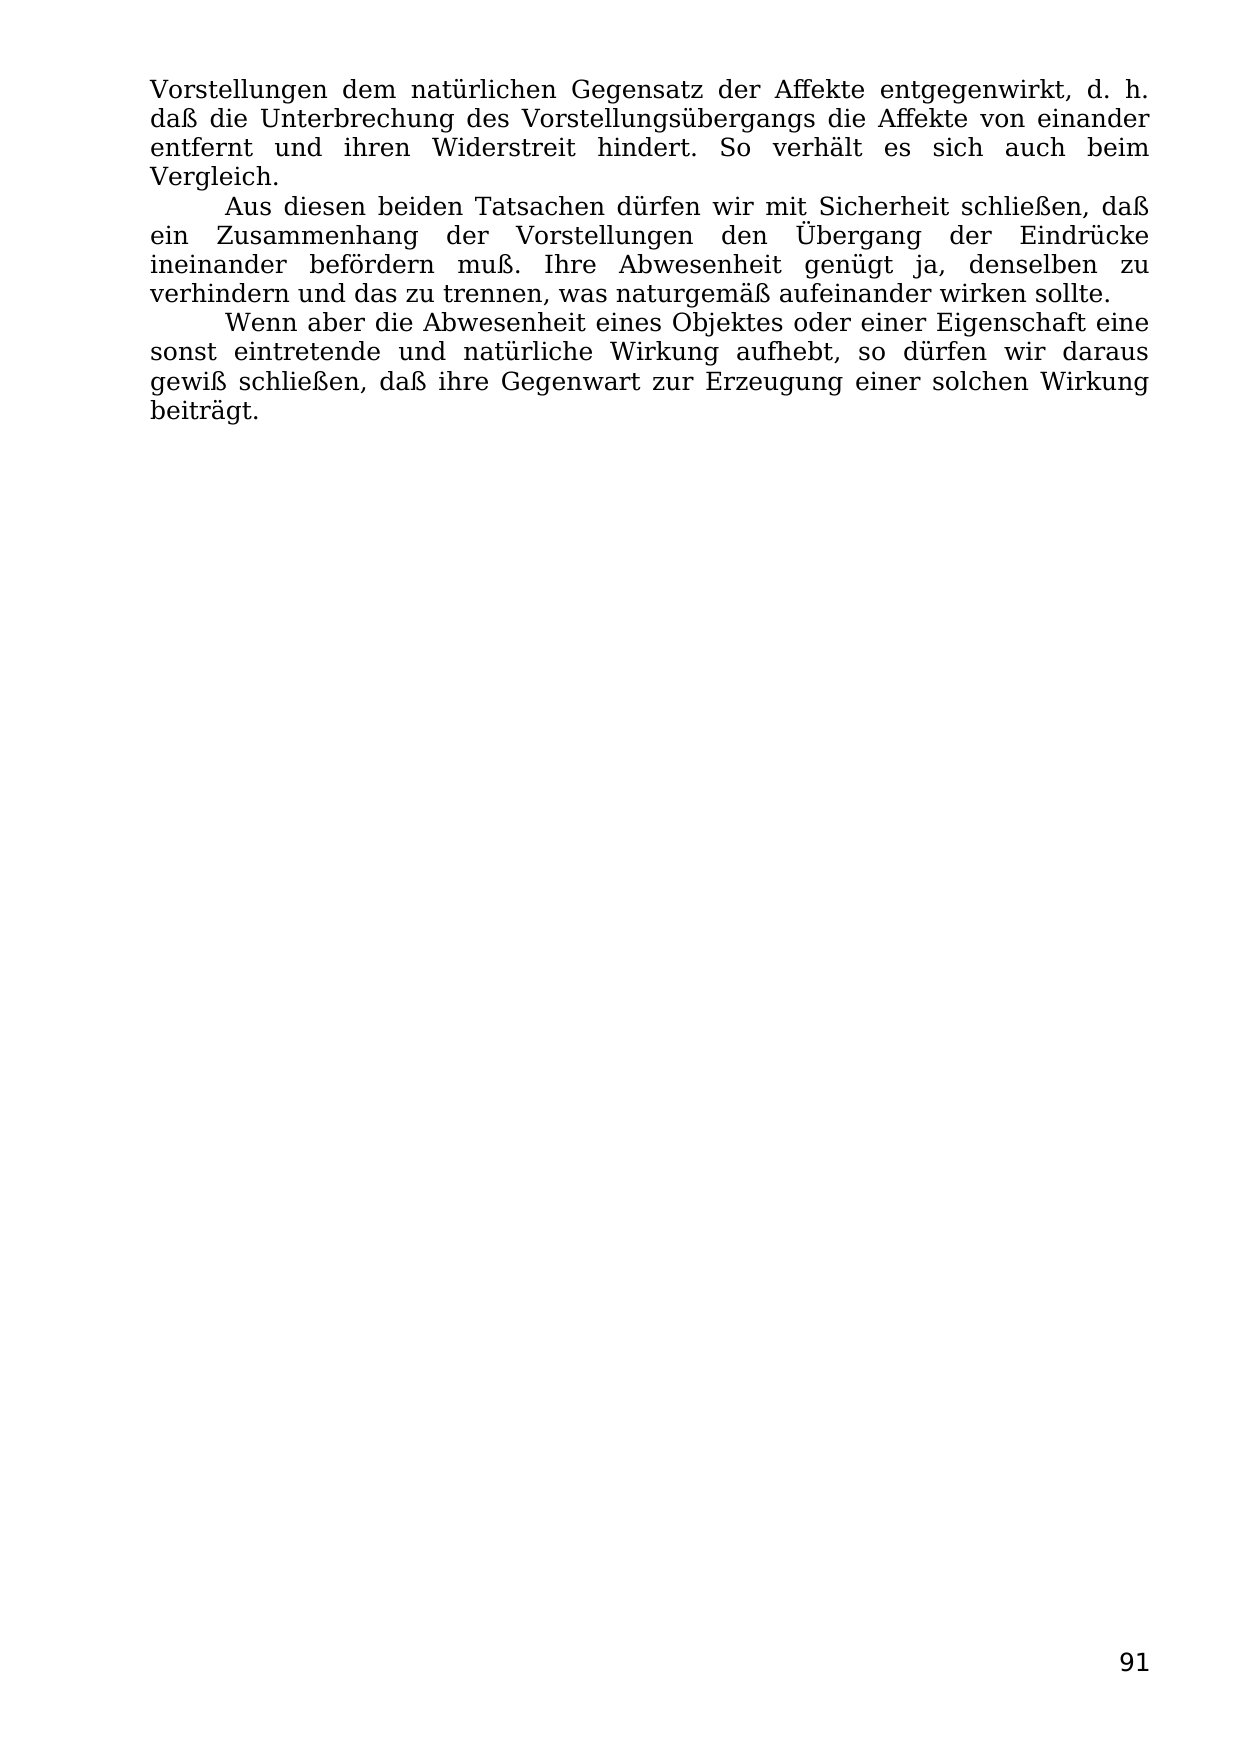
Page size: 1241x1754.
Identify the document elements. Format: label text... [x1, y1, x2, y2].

text Wenn aber die Abwesenheit eines Objektes oder einer Eigenschaft eine sonst eintretende und natürliche Wirkung aufhebt‚ so dürfen wir daraus gewiß schließen, daß ihre Gegenwart zur Erzeugung einer solchen Wirkung beiträgt. [150, 308, 1151, 425]
text Vorstellungen dem natürlichen Gegensatz der Affekte entgegenwirkt, d. h. daß die Unterbrechung des Vorstellungsübergangs die Affekte von einander entfernt und ihren Widerstreit hindert. So verhält es sich auch beim Vergleich. [150, 75, 1151, 192]
text Aus diesen beiden Tatsachen dürfen wir mit Sicherheit schließen, daß ein Zusammenhang der Vorstellungen den Übergang der Eindrücke ineinander befördern muß. Ihre Abwesenheit genügt ja, denselben zu verhindern und das zu trennen, was naturgemäß aufeinander wirken sollte. [150, 192, 1151, 308]
